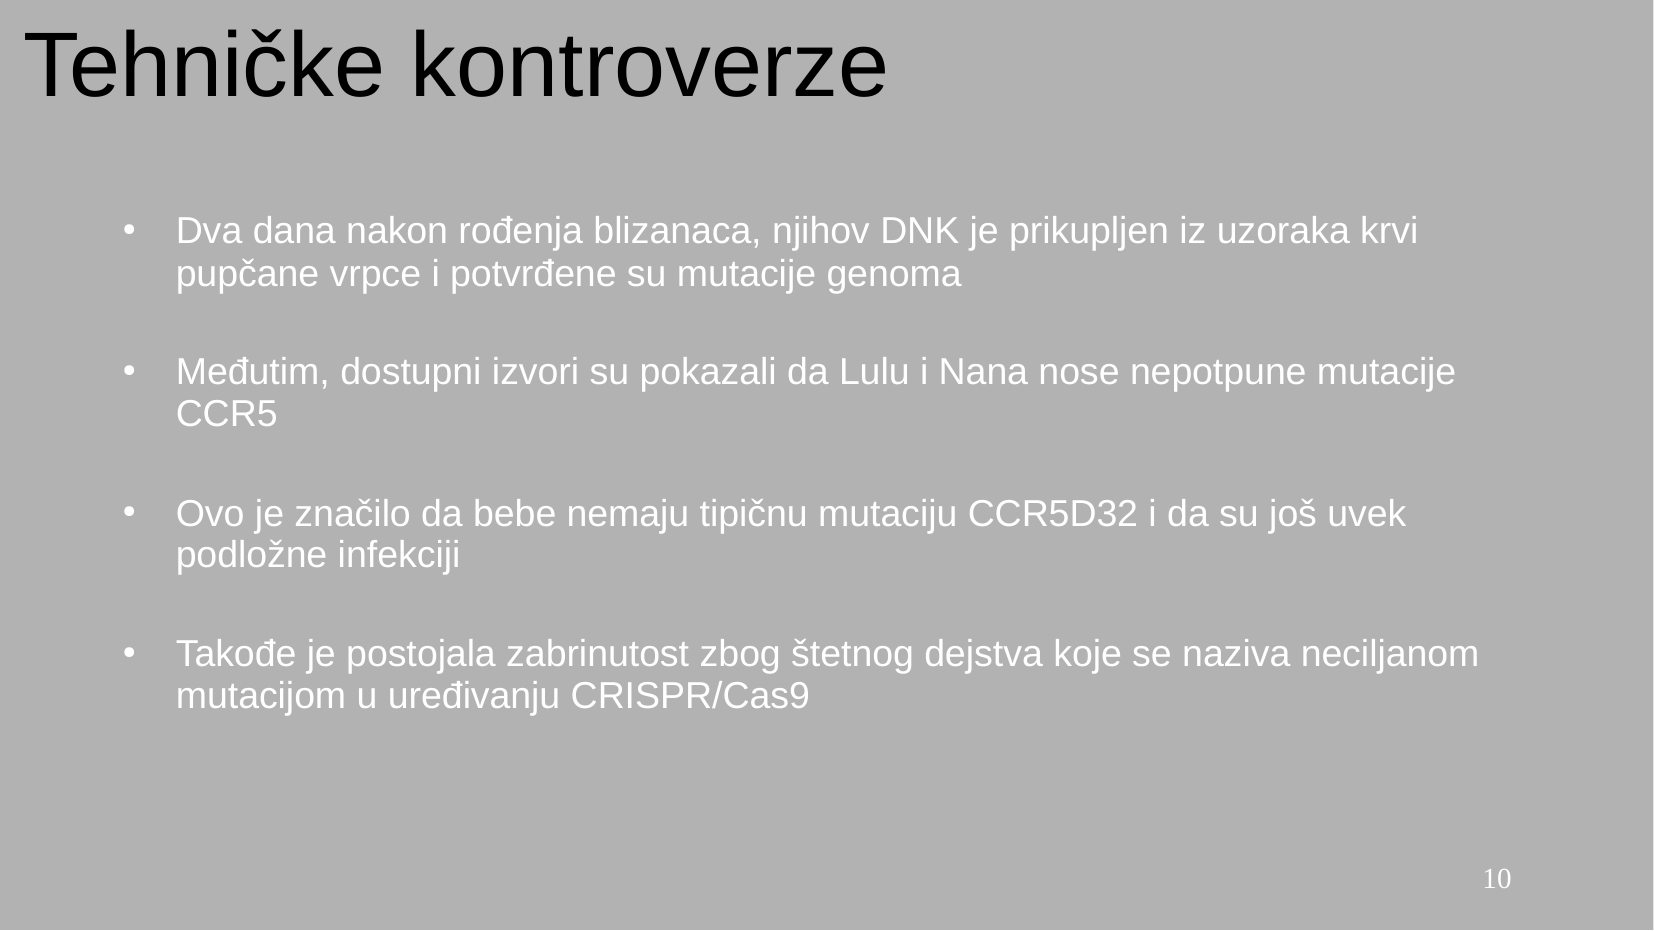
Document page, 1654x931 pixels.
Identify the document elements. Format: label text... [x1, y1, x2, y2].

list Dva dana nakon rođenja blizanaca, njihov DNK je prikupljen iz uzoraka krvi pupčane vrpce i potvrđene su mutacije genoma Međutim, dostupni izvori su pokazali da Lulu i Nana nose nepotpune mutacije CCR5 Ovo je značilo da bebe nemaju tipičnu mutaciju CCR5D32 i da su još uvek podložne infekciji Takođe je postojala zabrinutost zbog štetnog dejstva koje se naziva neciljanom mutacijom u uređivanju CRISPR/Cas9 [105, 210, 1561, 796]
title Tehničke kontroverze [23, 11, 1589, 119]
